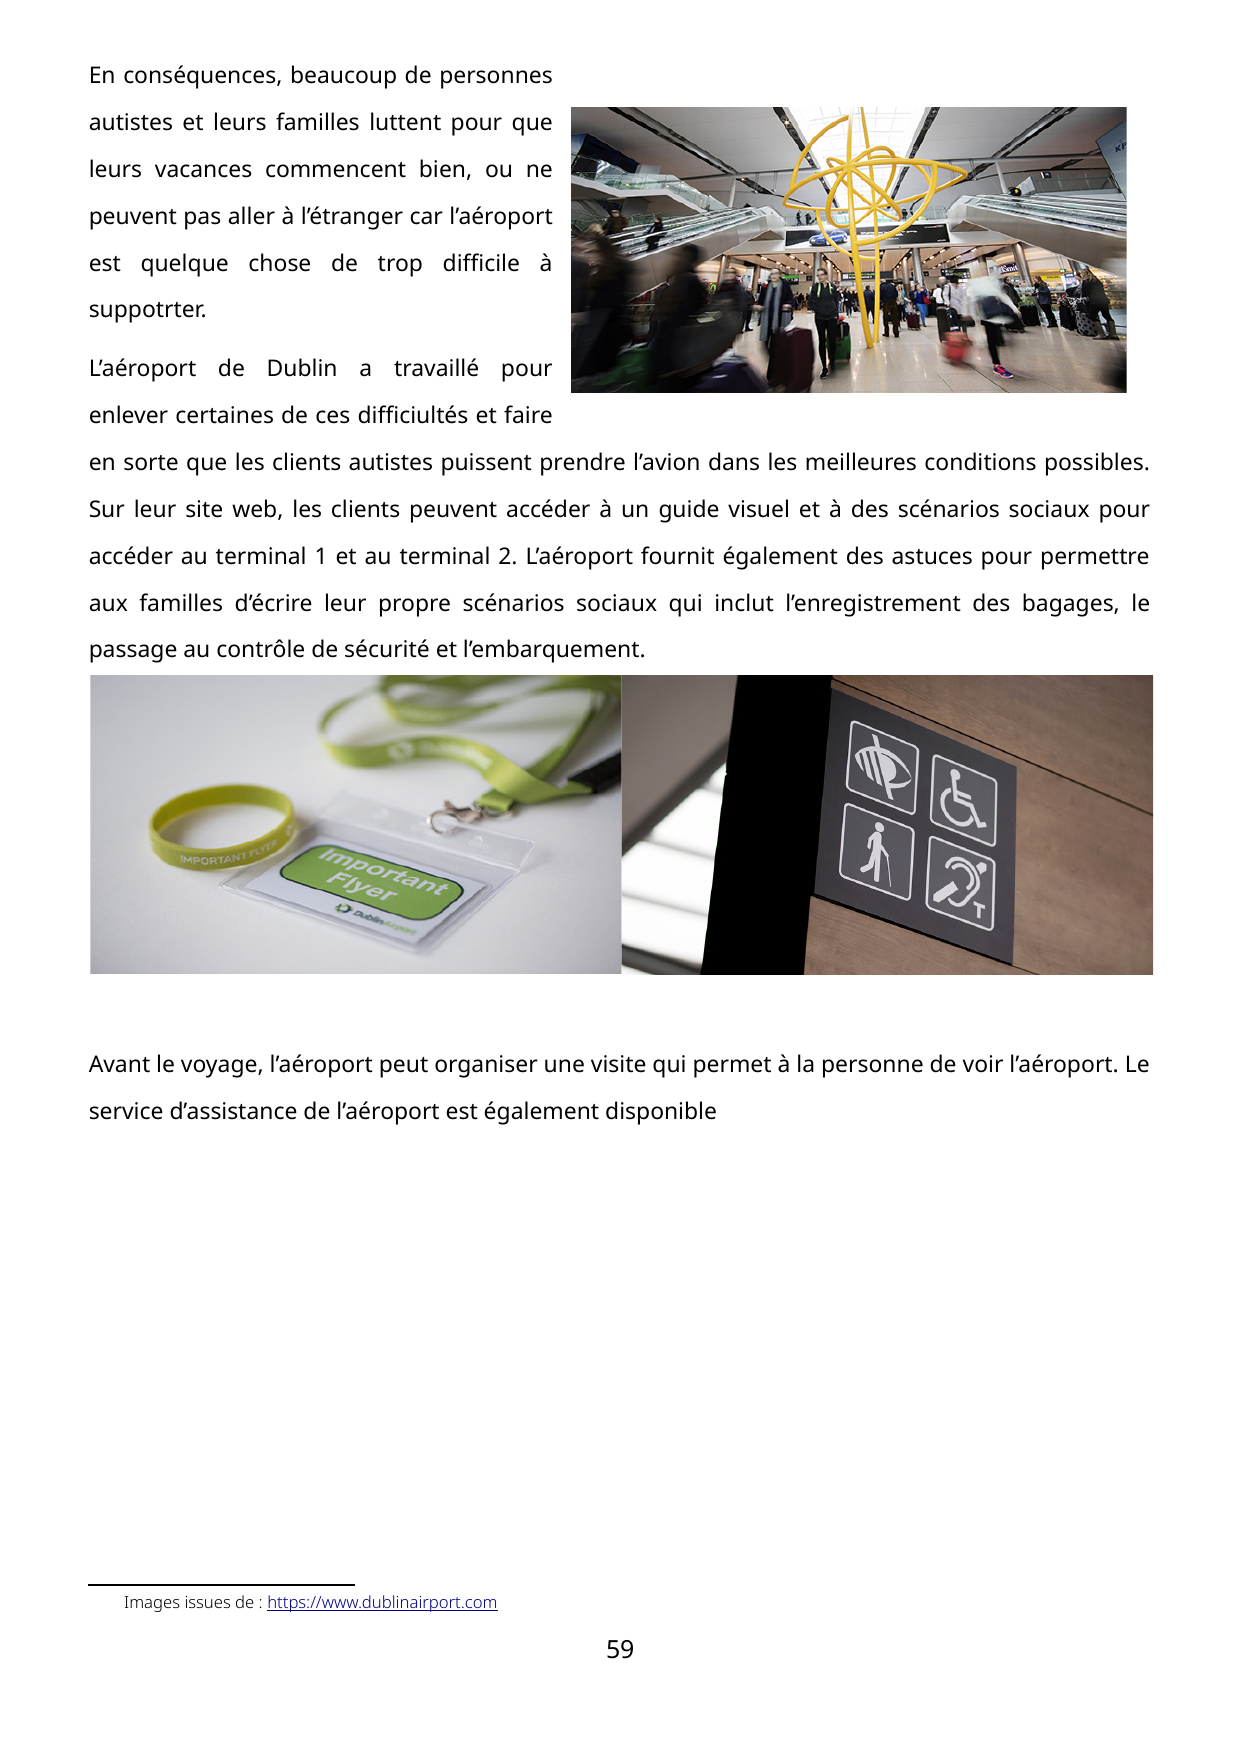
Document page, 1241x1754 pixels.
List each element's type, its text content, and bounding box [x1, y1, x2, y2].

text Images issues de : https://www.dublinairport.com [88, 1591, 1152, 1614]
text Avant le voyage, l’aéroport peut organiser une visite qui permet à la personne de voir l’aéroport. Le service d’assistance de l’aéroport est également disponible [88, 1048, 1152, 1126]
text L’aéroport de Dublin a travaillé pour enlever certaines de ces difficiultés et faire en sorte que les clients autistes puissent prendre l’avion dans les meilleures conditions possibles. Sur leur site web, les clients peuvent accéder à un guide visuel et à des scénarios sociaux pour accéder au terminal 1 et au terminal 2. L’aéroport fournit également des astuces pour permettre aux familles d’écrire leur propre scénarios sociaux qui inclut l’enregistrement des bagages, le passage au contrôle de sécurité et l’embarquement. [88, 352, 1152, 665]
text En conséquences, beaucoup de personnes autistes et leurs familles luttent pour que leurs vacances commencent bien, ou ne peuvent pas aller à l’étranger car l’aéroport est quelque chose de trop difficile à suppotrter. [88, 59, 1152, 410]
picture [90, 675, 1154, 975]
picture [571, 107, 1127, 393]
